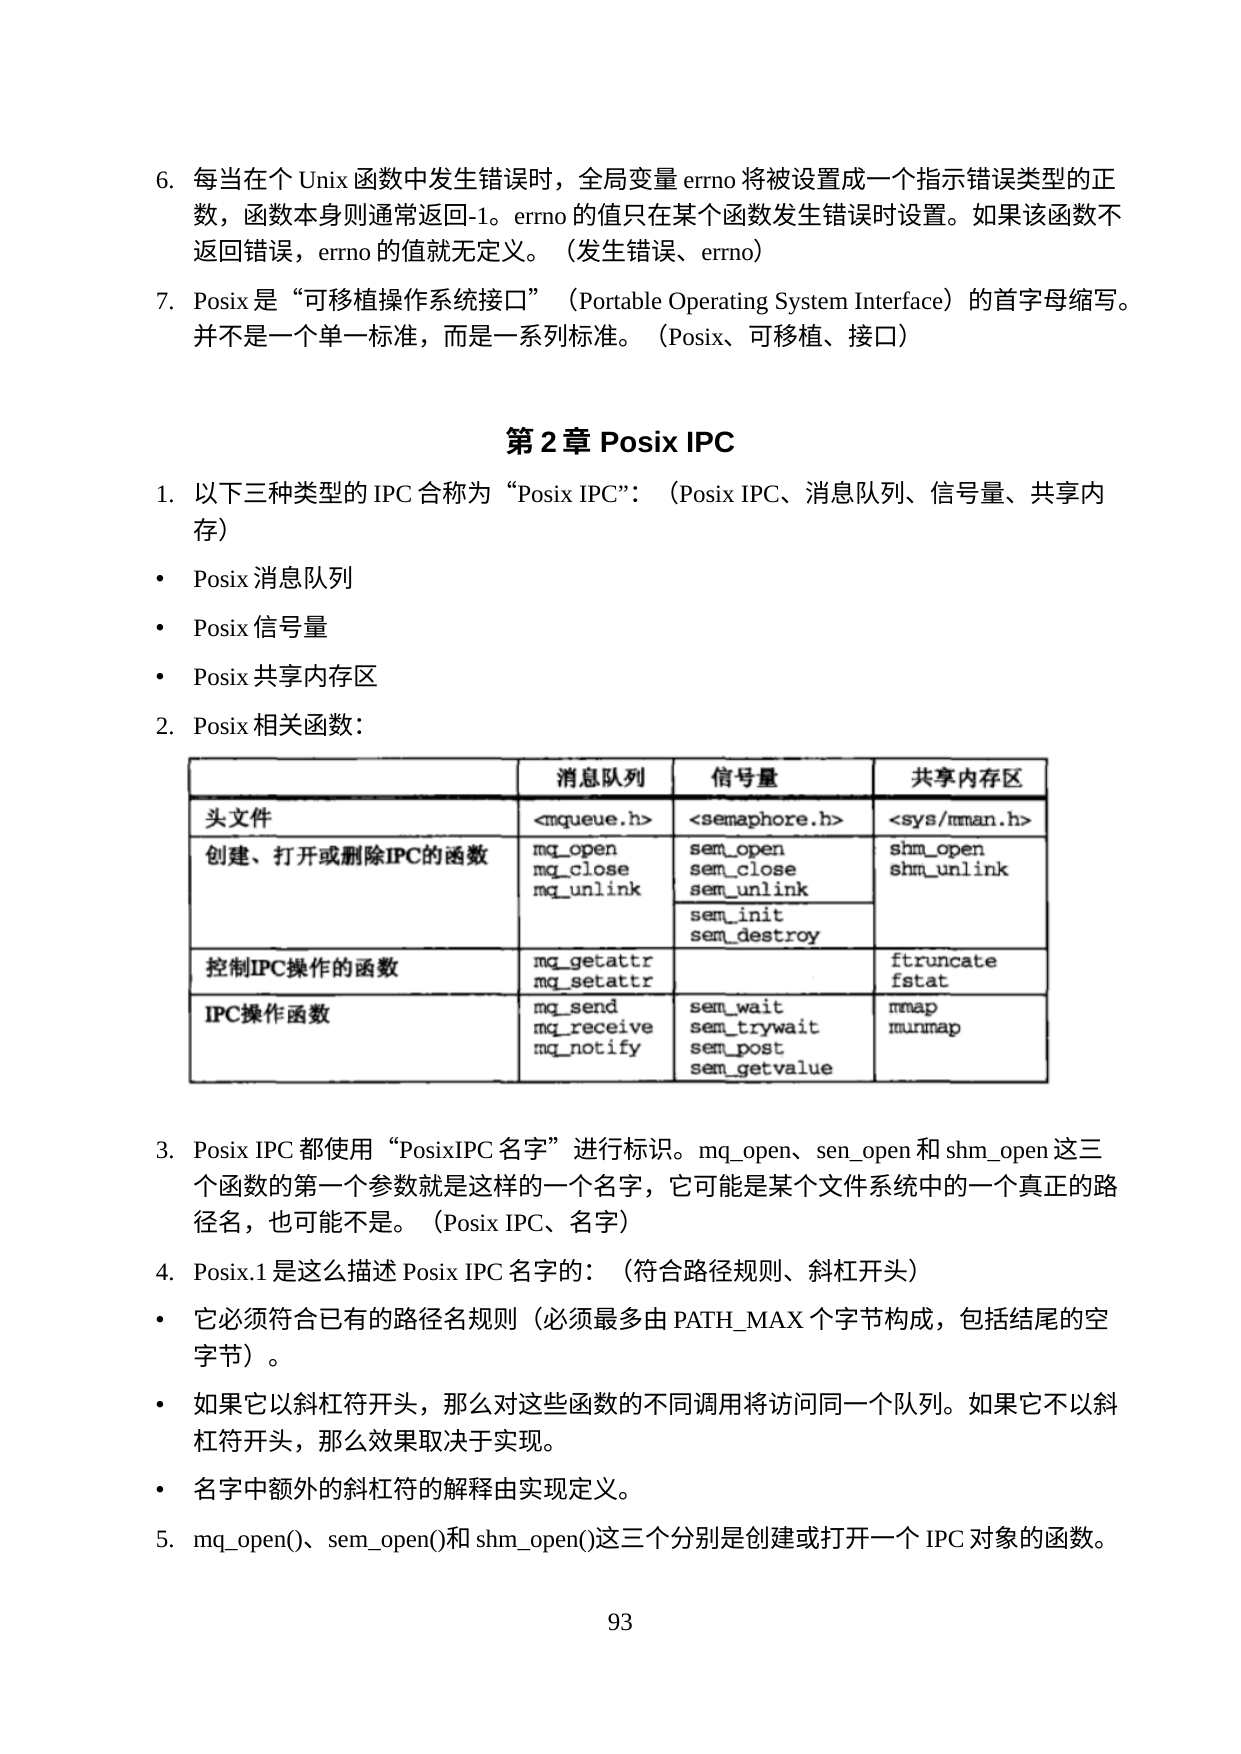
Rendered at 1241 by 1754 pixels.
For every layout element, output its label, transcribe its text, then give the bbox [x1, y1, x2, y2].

list 每当在个Unix函数中发生错误时，全局变量errno将被设置成一个指示错误类型的正数，函数本身则通常返回-1。errno的值只在某个函数发生错误时设置。如果该函数不返回错误，errno的值就无定义。（发生错误、errno） [156, 159, 1122, 268]
list 名字中额外的斜杠符的解释由实现定义。 [156, 1470, 1122, 1506]
list Posix.1是这么描述Posix IPC名字的：（符合路径规则、斜杠开头） [156, 1251, 1122, 1287]
list 如果它以斜杠符开头，那么对这些函数的不同调用将访问同一个队列。如果它不以斜杠符开头，那么效果取决于实现。 [156, 1385, 1122, 1457]
subtitle 第2章 Posix IPC [118, 421, 1122, 461]
list Posix消息队列 [156, 559, 1122, 595]
list Posix是“可移植操作系统接口”（Portable Operating System Interface）的首字母缩写。并不是一个单一标准，而是一系列标准。（Posix、可移植、接口） [156, 281, 1122, 353]
list 它必须符合已有的路径名规则（必须最多由PATH_MAX个字节构成，包括结尾的空字节）。 [156, 1300, 1122, 1372]
list 以下三种类型的IPC合称为“Posix IPC”：（Posix IPC、消息队列、信号量、共享内存） [156, 474, 1122, 546]
list Posix信号量 [156, 608, 1122, 644]
picture [186, 753, 1054, 1089]
list mq_open()、sem_open()和shm_open()这三个分别是创建或打开一个IPC对象的函数。 [156, 1519, 1122, 1555]
list Posix IPC都使用“PosixIPC名字”进行标识。mq_open、sen_open和shm_open这三个函数的第一个参数就是这样的一个名字，它可能是某个文件系统中的一个真正的路径名，也可能不是。（Posix IPC、名字） [156, 1130, 1122, 1239]
list Posix相关函数： [156, 705, 1122, 741]
list Posix共享内存区 [156, 656, 1122, 693]
